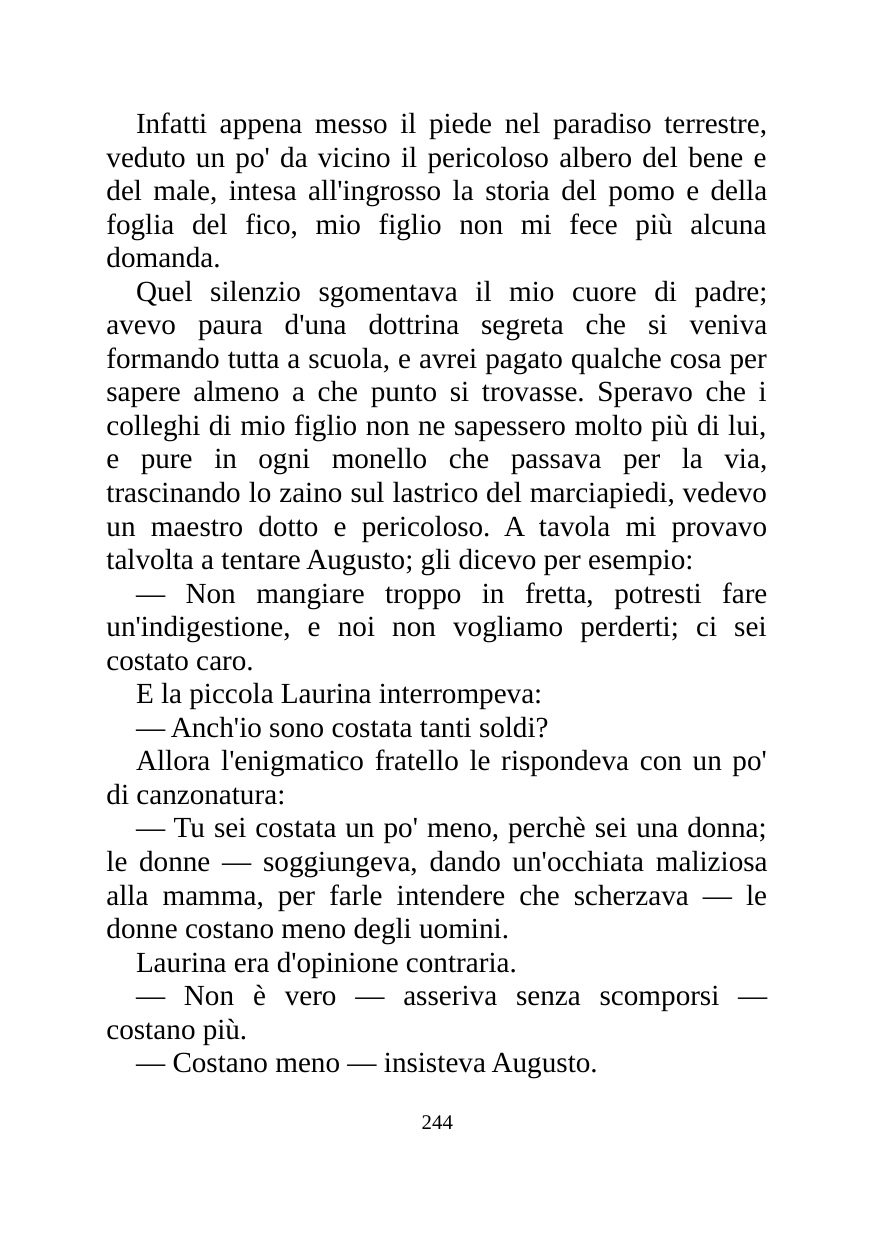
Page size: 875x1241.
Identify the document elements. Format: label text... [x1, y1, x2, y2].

text Laurina era d'opinione contraria. [106, 945, 768, 978]
text — Non mangiare troppo in fretta, potresti fare un'indigestione, e noi non vogliamo perderti; ci sei costato caro. [106, 576, 768, 676]
text — Non è vero — asseriva senza scomporsi — costano più. [106, 978, 768, 1045]
text Quel silenzio sgomentava il mio cuore di padre; avevo paura d'una dottrina segreta che si veniva formando tutta a scuola, e avrei pagato qualche cosa per sapere almeno a che punto si trovasse. Speravo che i colleghi di mio figlio non ne sapessero molto più di lui, e pure in ogni monello che passava per la via, trascinando lo zaino sul lastrico del marciapiedi, vedevo un maestro dotto e pericoloso. A tavola mi provavo talvolta a tentare Augusto; gli dicevo per esempio: [106, 274, 768, 576]
text Allora l'enigmatico fratello le rispondeva con un po' di canzonatura: [106, 743, 768, 811]
text — Tu sei costata un po' meno, perchè sei una donna; le donne — soggiungeva, dando un'occhiata maliziosa alla mamma, per farle intendere che scherzava — le donne costano meno degli uomini. [106, 811, 768, 945]
text — Anch'io sono costata tanti soldi? [106, 710, 768, 743]
text Infatti appena messo il piede nel paradiso terrestre, veduto un po' da vicino il pericoloso albero del bene e del male, intesa all'ingrosso la storia del pomo e della foglia del fico, mio figlio non mi fece più alcuna domanda. [106, 106, 768, 274]
text — Costano meno — insisteva Augusto. [106, 1045, 768, 1079]
text E la piccola Laurina interrompeva: [106, 676, 768, 710]
